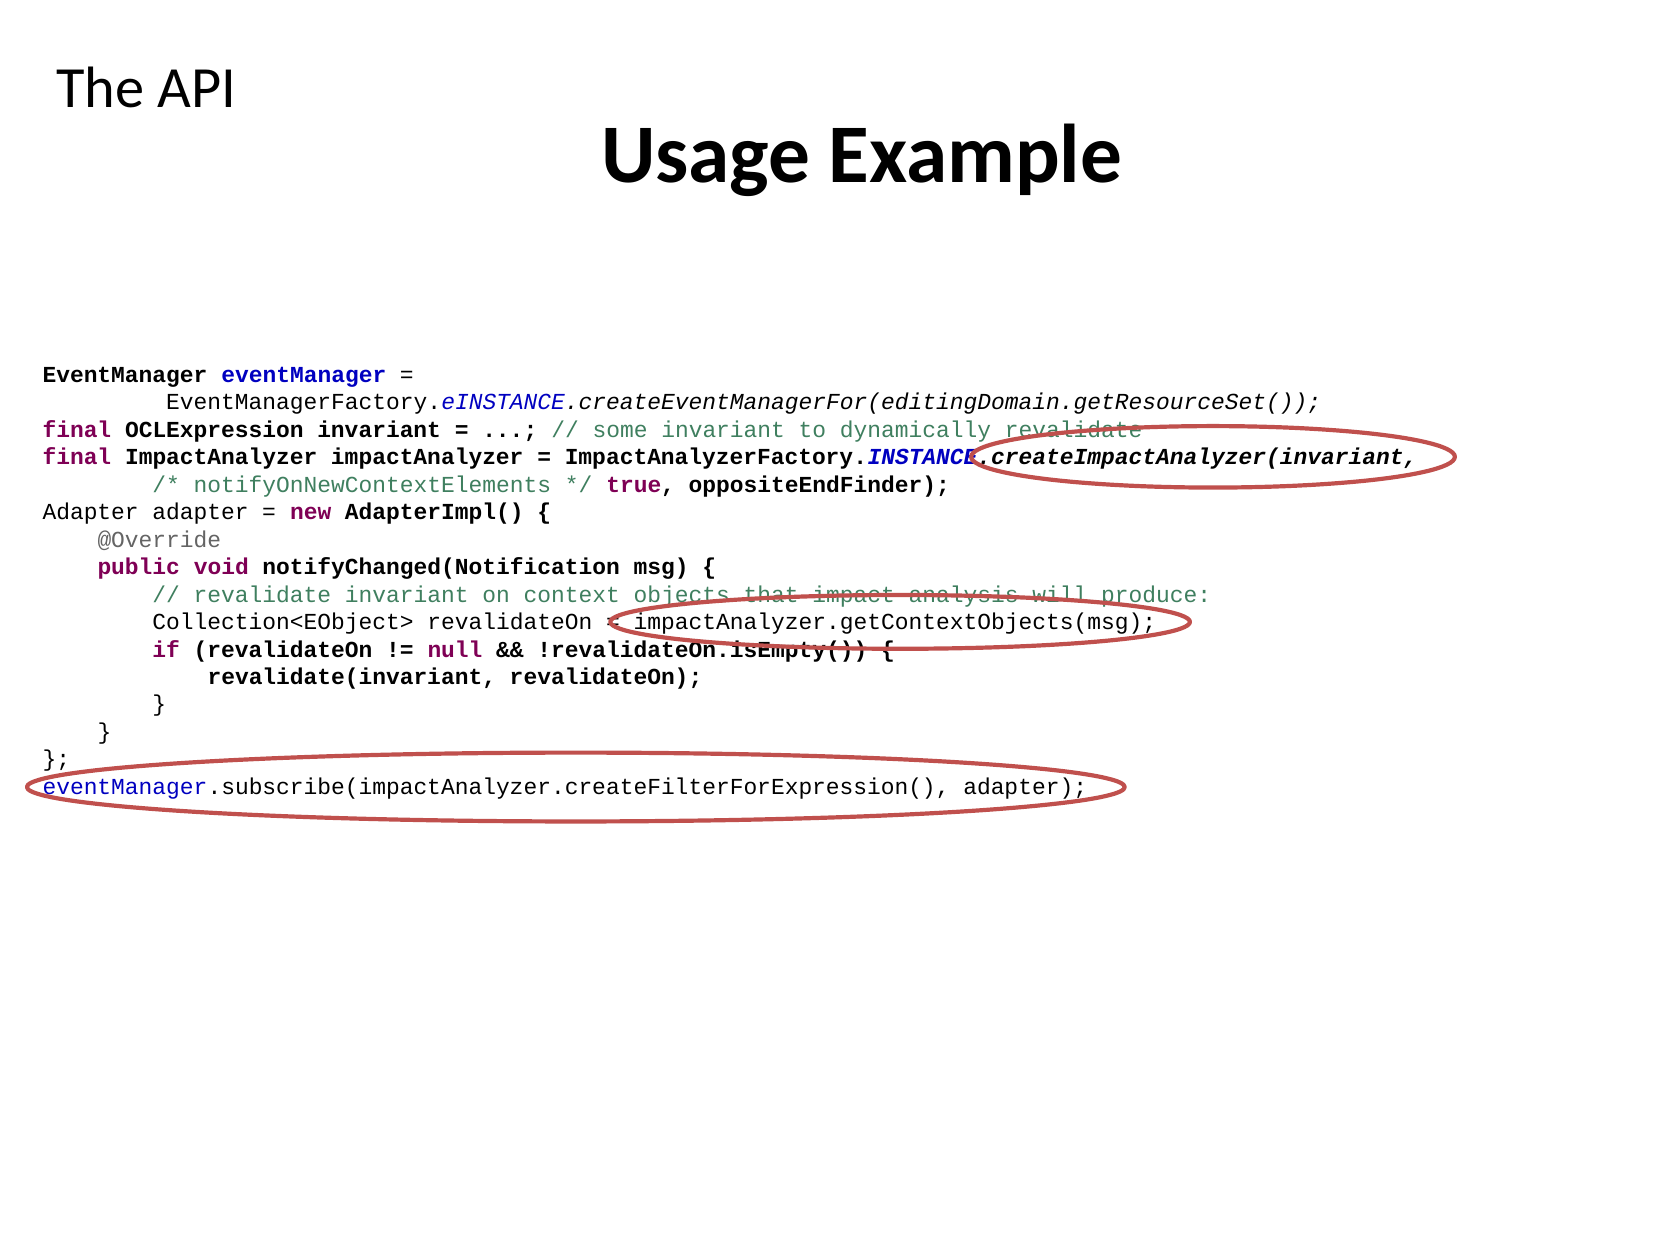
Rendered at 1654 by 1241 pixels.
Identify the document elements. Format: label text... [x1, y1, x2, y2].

text_box The API Usage Example [41, 47, 1138, 286]
text_box EventManager eventManager = EventManagerFactory.eINSTANCE.createEventManagerFor(editingDomain.getResourceSet()); final OCLExpression invariant = ...; // some invariant to dynamically revalidate final ImpactAnalyzer impactAnalyzer = ImpactAnalyzerFactory.INSTANCE.createImpactAnalyzer(invariant, /* notifyOnNewContextElements */ true, oppositeEndFinder); Adapter adapter = new AdapterImpl() { @Override public void notifyChanged(Notification msg) { // revalidate invariant on context objects that impact analysis will produce: Collection<EObject> revalidateOn = impactAnalyzer.getContextObjects(msg); if (revalidateOn != null && !revalidateOn.isEmpty()) { revalidate(invariant, revalidateOn); } } }; eventManager.subscribe(impactAnalyzer.createFilterForExpression(), adapter); [27, 344, 1626, 807]
text_box EventManager eventManager = EventManagerFactory.eINSTANCE.createEventManagerFor(editingDomain.getResourceSet()); final OCLExpression invariant = ...; // some invariant to dynamically revalidate final ImpactAnalyzer impactAnalyzer = ImpactAnalyzerFactory.INSTANCE.createImpactAnalyzer(invariant, /* notifyOnNewContextElements */ true, oppositeEndFinder); Adapter adapter = new AdapterImpl() { @Override public void notifyChanged(Notification msg) { // revalidate invariant on context objects that impact analysis will produce: Collection<EObject> revalidateOn = impactAnalyzer.getContextObjects(msg); if (revalidateOn != null && !revalidateOn.isEmpty()) { revalidate(invariant, revalidateOn); } } }; eventManager.subscribe(impactAnalyzer.createFilterForExpression(), adapter); [30, 755, 1121, 807]
